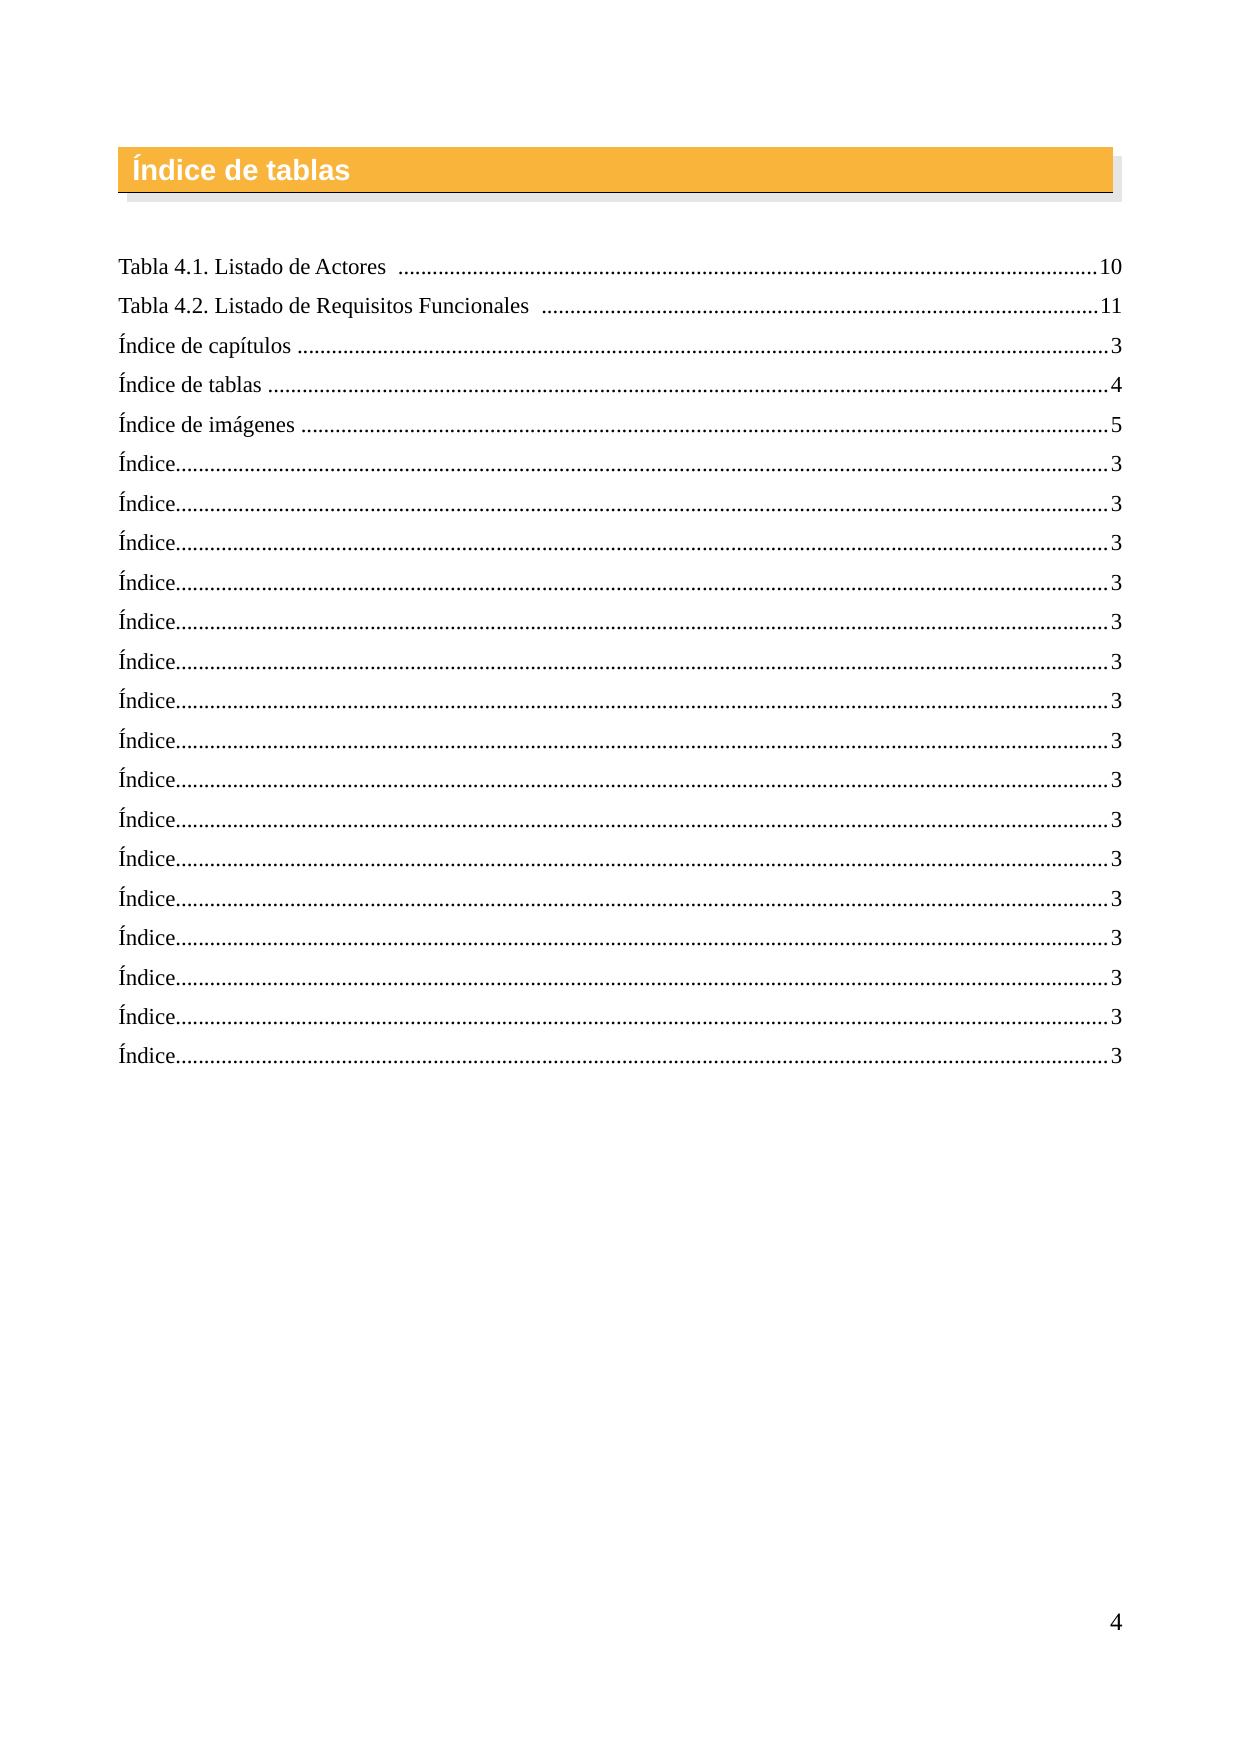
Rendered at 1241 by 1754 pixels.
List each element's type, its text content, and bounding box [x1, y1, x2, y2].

text Índice 3 [118, 450, 1122, 477]
text Índice 3 [118, 687, 1122, 714]
text Índice 3 [118, 806, 1122, 832]
text Tabla 4.2. Listado de Requisitos Funcionales 11 [118, 292, 1122, 319]
text Índice 3 [118, 885, 1122, 911]
text Índice 3 [118, 1043, 1122, 1069]
text Índice 3 [118, 964, 1122, 990]
table_header Índice de tablas [118, 147, 1113, 192]
text Índice 3 [118, 490, 1122, 516]
text Índice 3 [118, 608, 1122, 635]
text Índice 3 [118, 845, 1122, 872]
text Índice 3 [118, 529, 1122, 556]
text Índice 3 [118, 766, 1122, 793]
text Índice 3 [118, 727, 1122, 753]
text Índice 3 [118, 648, 1122, 674]
text Índice 3 [118, 1003, 1122, 1029]
text Índice de tablas 4 [118, 371, 1122, 398]
text Índice de capítulos 3 [118, 332, 1122, 358]
text Índice 3 [118, 924, 1122, 951]
text Índice de imágenes 5 [118, 411, 1122, 437]
text Tabla 4.1. Listado de Actores 10 [118, 253, 1122, 279]
text Índice 3 [118, 569, 1122, 595]
